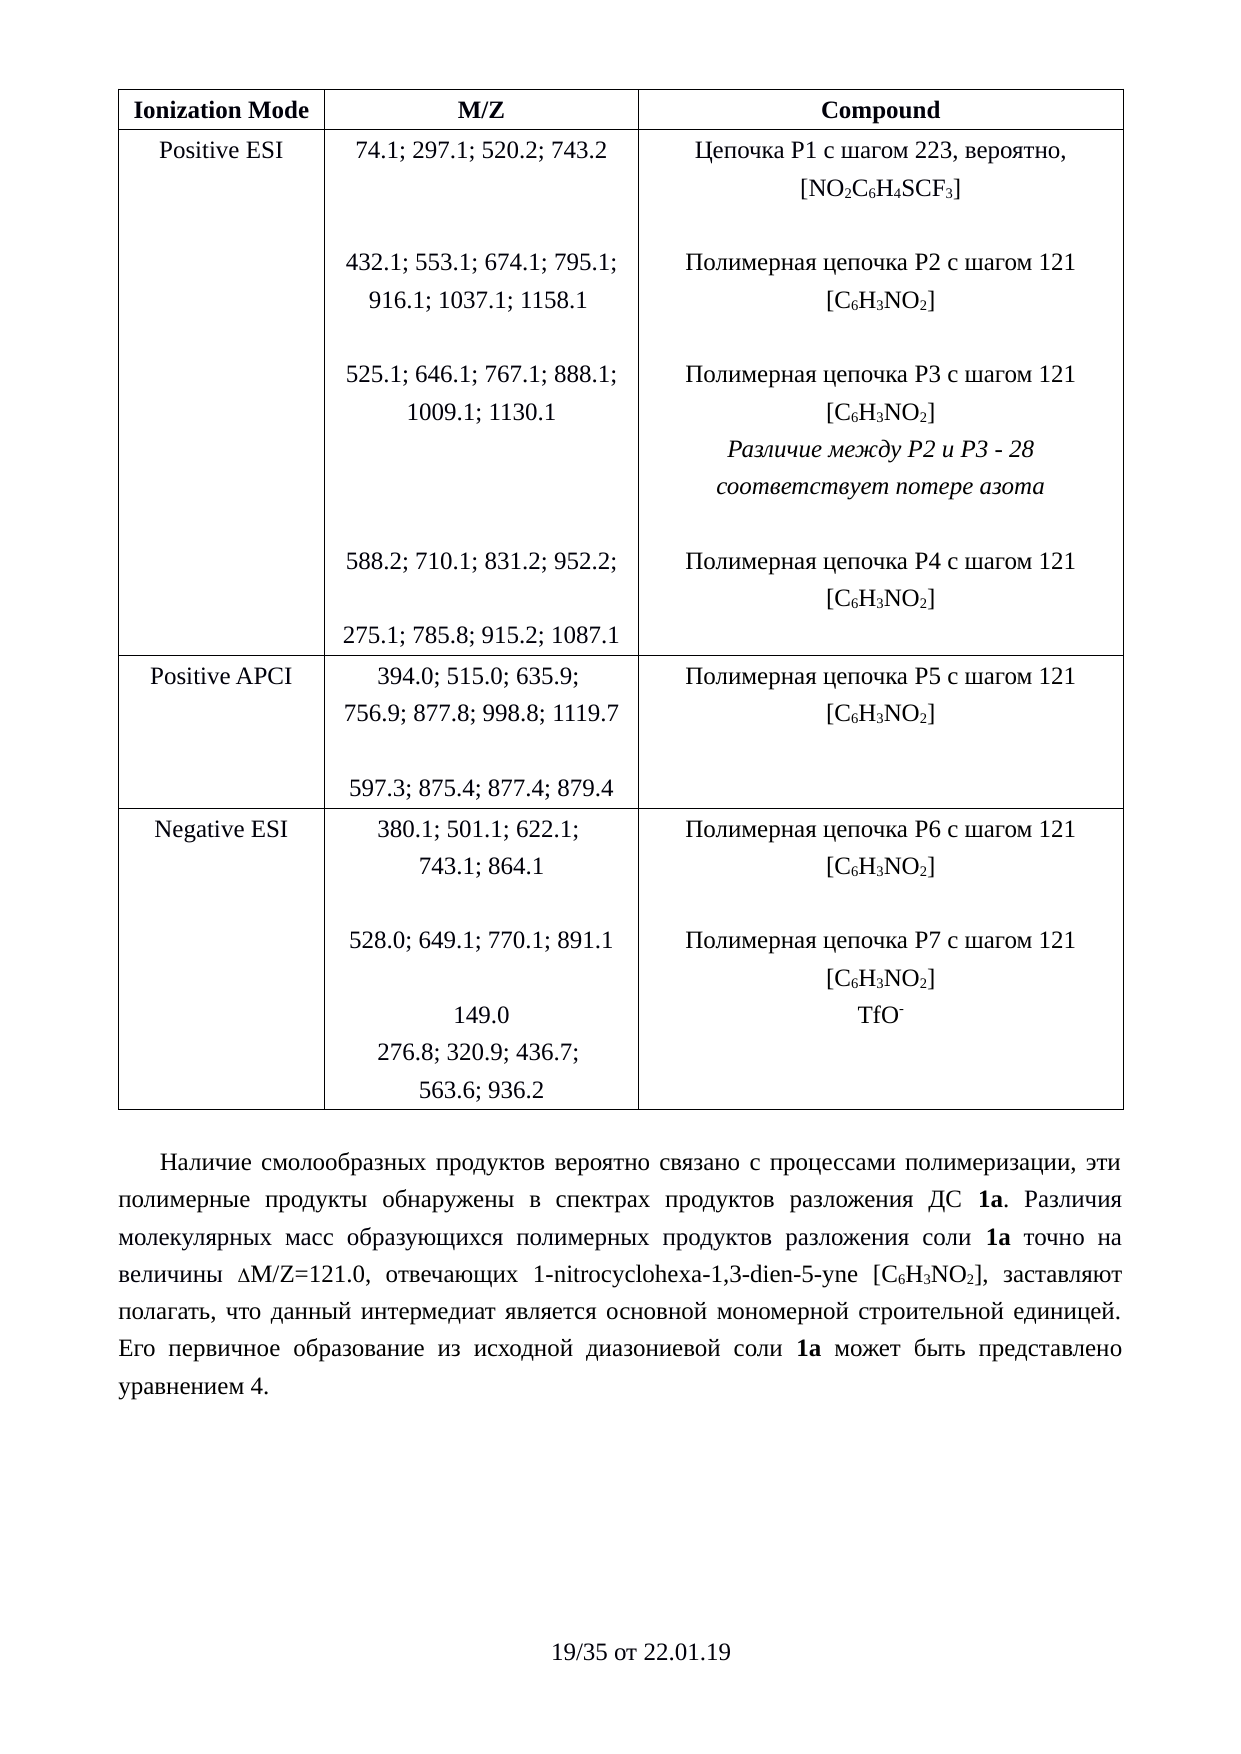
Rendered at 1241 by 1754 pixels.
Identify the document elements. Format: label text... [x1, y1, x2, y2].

table_cell Полимерная цепочка P5 с шагом 121 [C6H3NO2] [639, 656, 1123, 807]
text Наличие смолообразных продуктов вероятно связано с процессами полимеризации, эти полимерные продукты обнаружены в спектрах продуктов разложения ДС 1a. Различия молекулярных масс образующихся полимерных продуктов разложения соли 1a точно на величины M/Z=121.0, отвечающих 1-nitrocyclohexa-1,3-dien-5-yne [C6H3NO2], заставляют полагать, что данный интермедиат является основной мономерной строительной единицей. Его первичное образование из исходной диазониевой соли 1a может быть представлено уравнением 4. [118, 1147, 1122, 1399]
table_header M/Z [325, 90, 638, 129]
table_header Ionization Mode [119, 90, 324, 129]
table_cell 394.0; 515.0; 635.9; 756.9; 877.8; 998.8; 1119.7 597.3; 875.4; 877.4; 879.4 [325, 656, 638, 807]
table_cell Negative ESI [119, 809, 324, 1109]
table_cell Цепочка P1 с шагом 223, вероятно, [NO2C6H4SCF3] Полимерная цепочка P2 с шагом 121 [C6H3NO2] Полимерная цепочка P3 с шагом 121 [C6H3NO2] Различие между P2 и P3 - 28 соответствует потере азота Полимерная цепочка P4 с шагом 121 [C6H3NO2] [639, 130, 1123, 655]
table_cell Positive ESI [119, 130, 324, 655]
table_cell 380.1; 501.1; 622.1; 743.1; 864.1 528.0; 649.1; 770.1; 891.1 149.0 276.8; 320.9; 436.7; 563.6; 936.2 [325, 809, 638, 1109]
table_cell 74.1; 297.1; 520.2; 743.2 432.1; 553.1; 674.1; 795.1; 916.1; 1037.1; 1158.1 525.1; 646.1; 767.1; 888.1; 1009.1; 1130.1 588.2; 710.1; 831.2; 952.2; 275.1; 785.8; 915.2; 1087.1 [325, 130, 638, 655]
table_cell Полимерная цепочка P6 с шагом 121 [C6H3NO2] Полимерная цепочка P7 с шагом 121 [C6H3NO2] TfO- [639, 809, 1123, 1109]
table_header Compound [639, 90, 1123, 129]
table_cell Positive APCI [119, 656, 324, 807]
